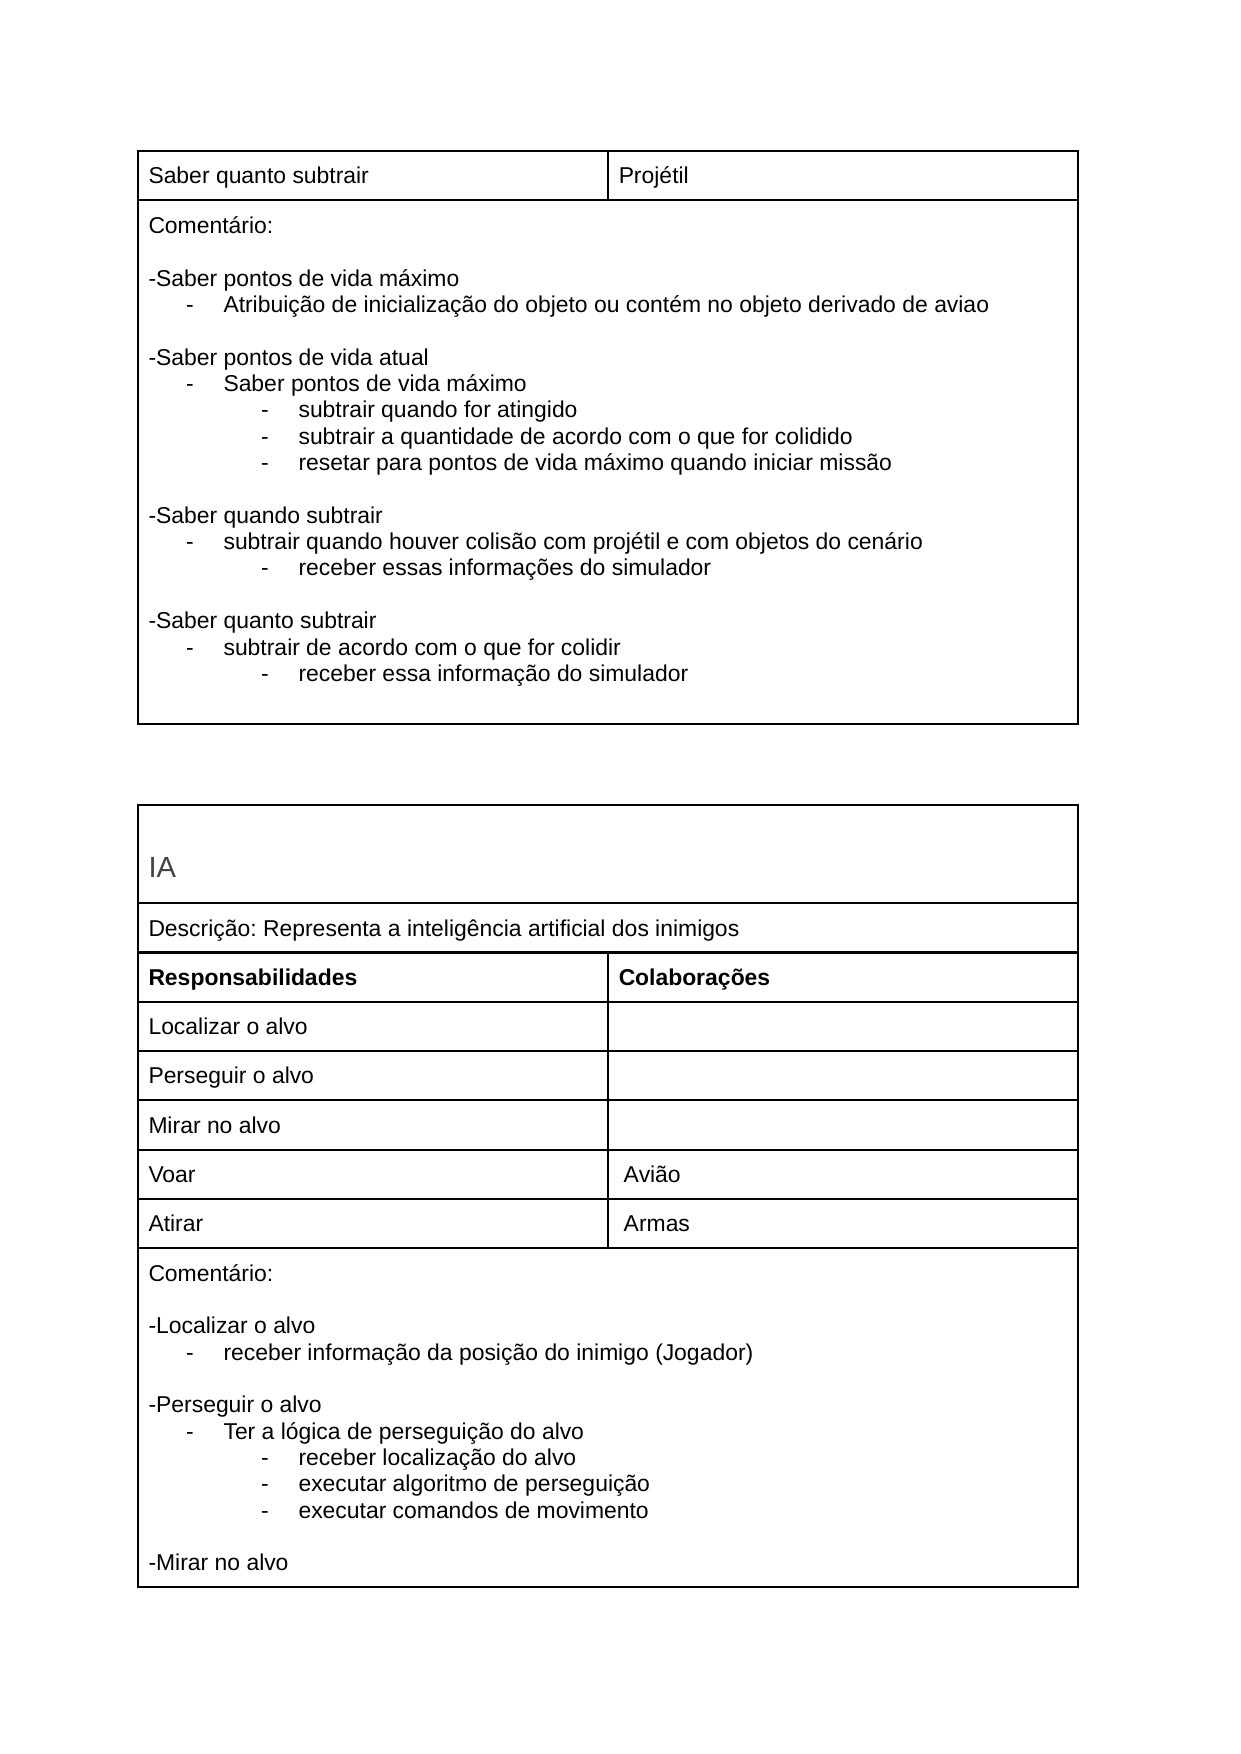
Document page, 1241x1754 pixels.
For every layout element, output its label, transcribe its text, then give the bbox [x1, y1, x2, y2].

table_cell Descrição: Representa a inteligência artificial dos inimigos [139, 904, 1077, 951]
table_cell Voar [139, 1151, 607, 1198]
table_cell Armas [609, 1200, 1077, 1247]
table_header IA [139, 806, 1077, 902]
table_cell Atirar [139, 1200, 607, 1247]
table_cell Saber quanto subtrair [139, 152, 607, 199]
table_cell Projétil [609, 152, 1077, 199]
table_cell [609, 1003, 1077, 1050]
table_cell Mirar no alvo [139, 1101, 607, 1148]
table_cell [609, 1101, 1077, 1148]
table_cell Perseguir o alvo [139, 1052, 607, 1099]
table_cell Localizar o alvo [139, 1003, 607, 1050]
table_cell [609, 1052, 1077, 1099]
table_cell Avião [609, 1151, 1077, 1198]
table_cell Colaborações [609, 954, 1077, 1001]
table_cell Responsabilidades [139, 954, 607, 1001]
table_cell Comentário: -Localizar o alvo receber informação da posição do inimigo (Jogador) -Perseguir o alvo Ter a lógica de perseguição do alvo receber localização do alvo executar algoritmo de perseguição executar comandos de movimento -Mirar no alvo [139, 1249, 1077, 1586]
table_cell Comentário: -Saber pontos de vida máximo Atribuição de inicialização do objeto ou contém no objeto derivado de aviao -Saber pontos de vida atual Saber pontos de vida máximo subtrair quando for atingido subtrair a quantidade de acordo com o que for colidido resetar para pontos de vida máximo quando iniciar missão -Saber quando subtrair subtrair quando houver colisão com projétil e com objetos do cenário receber essas informações do simulador -Saber quanto subtrair subtrair de acordo com o que for colidir receber essa informação do simulador [139, 201, 1077, 723]
